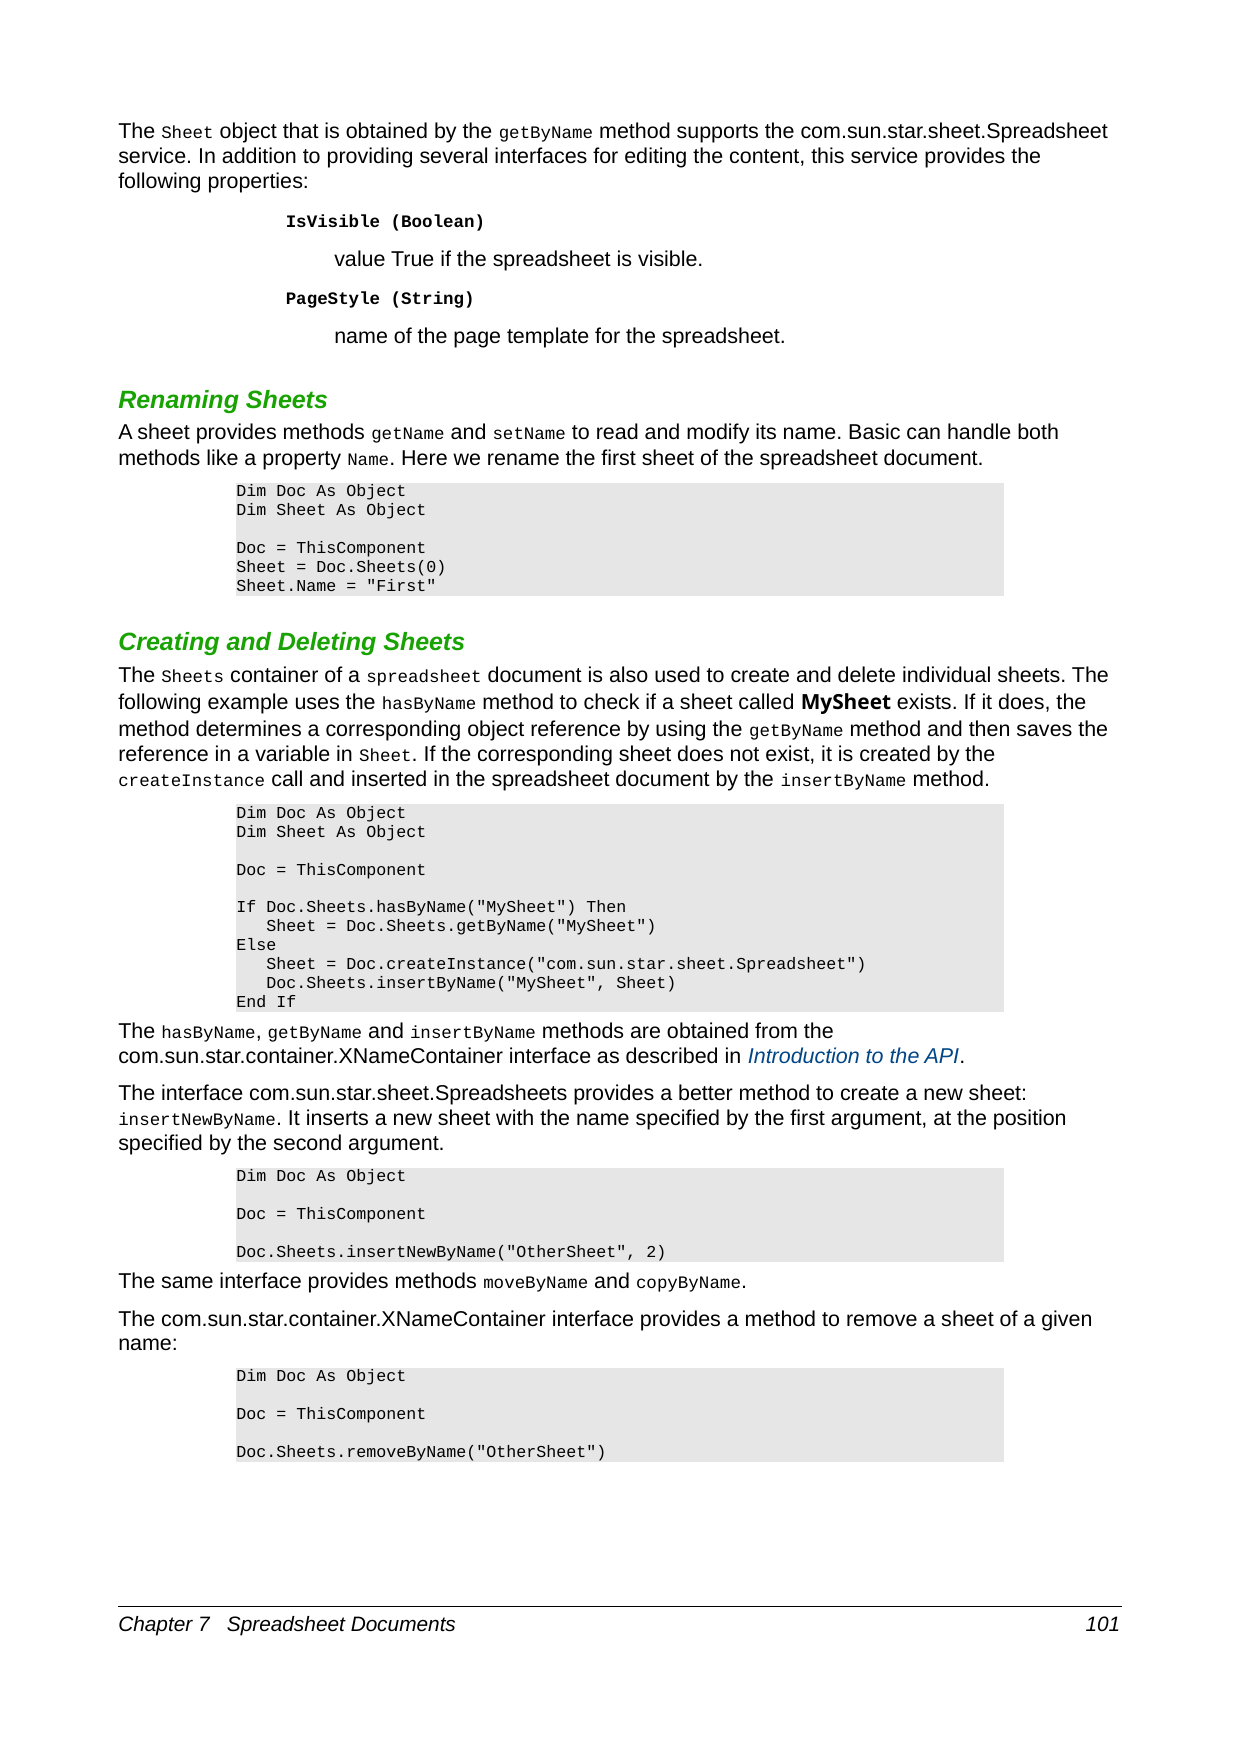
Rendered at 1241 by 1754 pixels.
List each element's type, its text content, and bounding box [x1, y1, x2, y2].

text Dim Doc As Object Doc = ThisComponent Doc.Sheets.insertNewByName("OtherSheet", 2) [236, 1168, 1004, 1262]
subtitle Creating and Deleting Sheets [118, 627, 1122, 656]
text The same interface provides methods moveByName and copyByName. [118, 1268, 1122, 1293]
subtitle Renaming Sheets [118, 384, 1122, 413]
list IsVisible (Boolean) [280, 205, 1122, 234]
list PageStyle (String) [280, 282, 1122, 311]
list value True if the spreadsheet is visible. [328, 246, 1122, 271]
text Dim Doc As Object Doc = ThisComponent Doc.Sheets.removeByName("OtherSheet") [236, 1368, 1004, 1462]
text The Sheet object that is obtained by the getByName method supports the com.sun.star.sheet.Spreadsheet service. In addition to providing several interfaces for editing the content, this service provides the following properties: [118, 118, 1122, 193]
text The interface com.sun.star.sheet.Spreadsheets provides a better method to create a new sheet: insertNewByName. It inserts a new sheet with the name specified by the first argument, at the position specified by the second argument. [118, 1081, 1122, 1155]
text A sheet provides methods getName and setName to read and modify its name. Basic can handle both methods like a property Name. Here we rename the first sheet of the spreadsheet document. [118, 419, 1122, 470]
text The hasByName, getByName and insertByName methods are obtained from the com.sun.star.container.XNameContainer interface as described in Introduction to the API. [118, 1018, 1122, 1068]
text Dim Doc As Object Dim Sheet As Object Doc = ThisComponent If Doc.Sheets.hasByName("MySheet") Then Sheet = Doc.Sheets.getByName("MySheet") Else Sheet = Doc.createInstance("com.sun.star.sheet.Spreadsheet") Doc.Sheets.insertByName("MySheet", Sheet) End If [236, 804, 1004, 1012]
text The com.sun.star.container.XNameContainer interface provides a method to remove a sheet of a given name: [118, 1306, 1122, 1355]
text The Sheets container of a spreadsheet document is also used to create and delete individual sheets. The following example uses the hasByName method to check if a sheet called MySheet exists. If it does, the method determines a corresponding object reference by using the getByName method and then saves the reference in a variable in Sheet. If the corresponding sheet does not exist, it is created by the createInstance call and inserted in the spreadsheet document by the insertByName method. [118, 662, 1122, 792]
list name of the page template for the spreadsheet. [328, 323, 1122, 348]
text Dim Doc As Object Dim Sheet As Object Doc = ThisComponent Sheet = Doc.Sheets(0) Sheet.Name = "First" [236, 483, 1004, 596]
